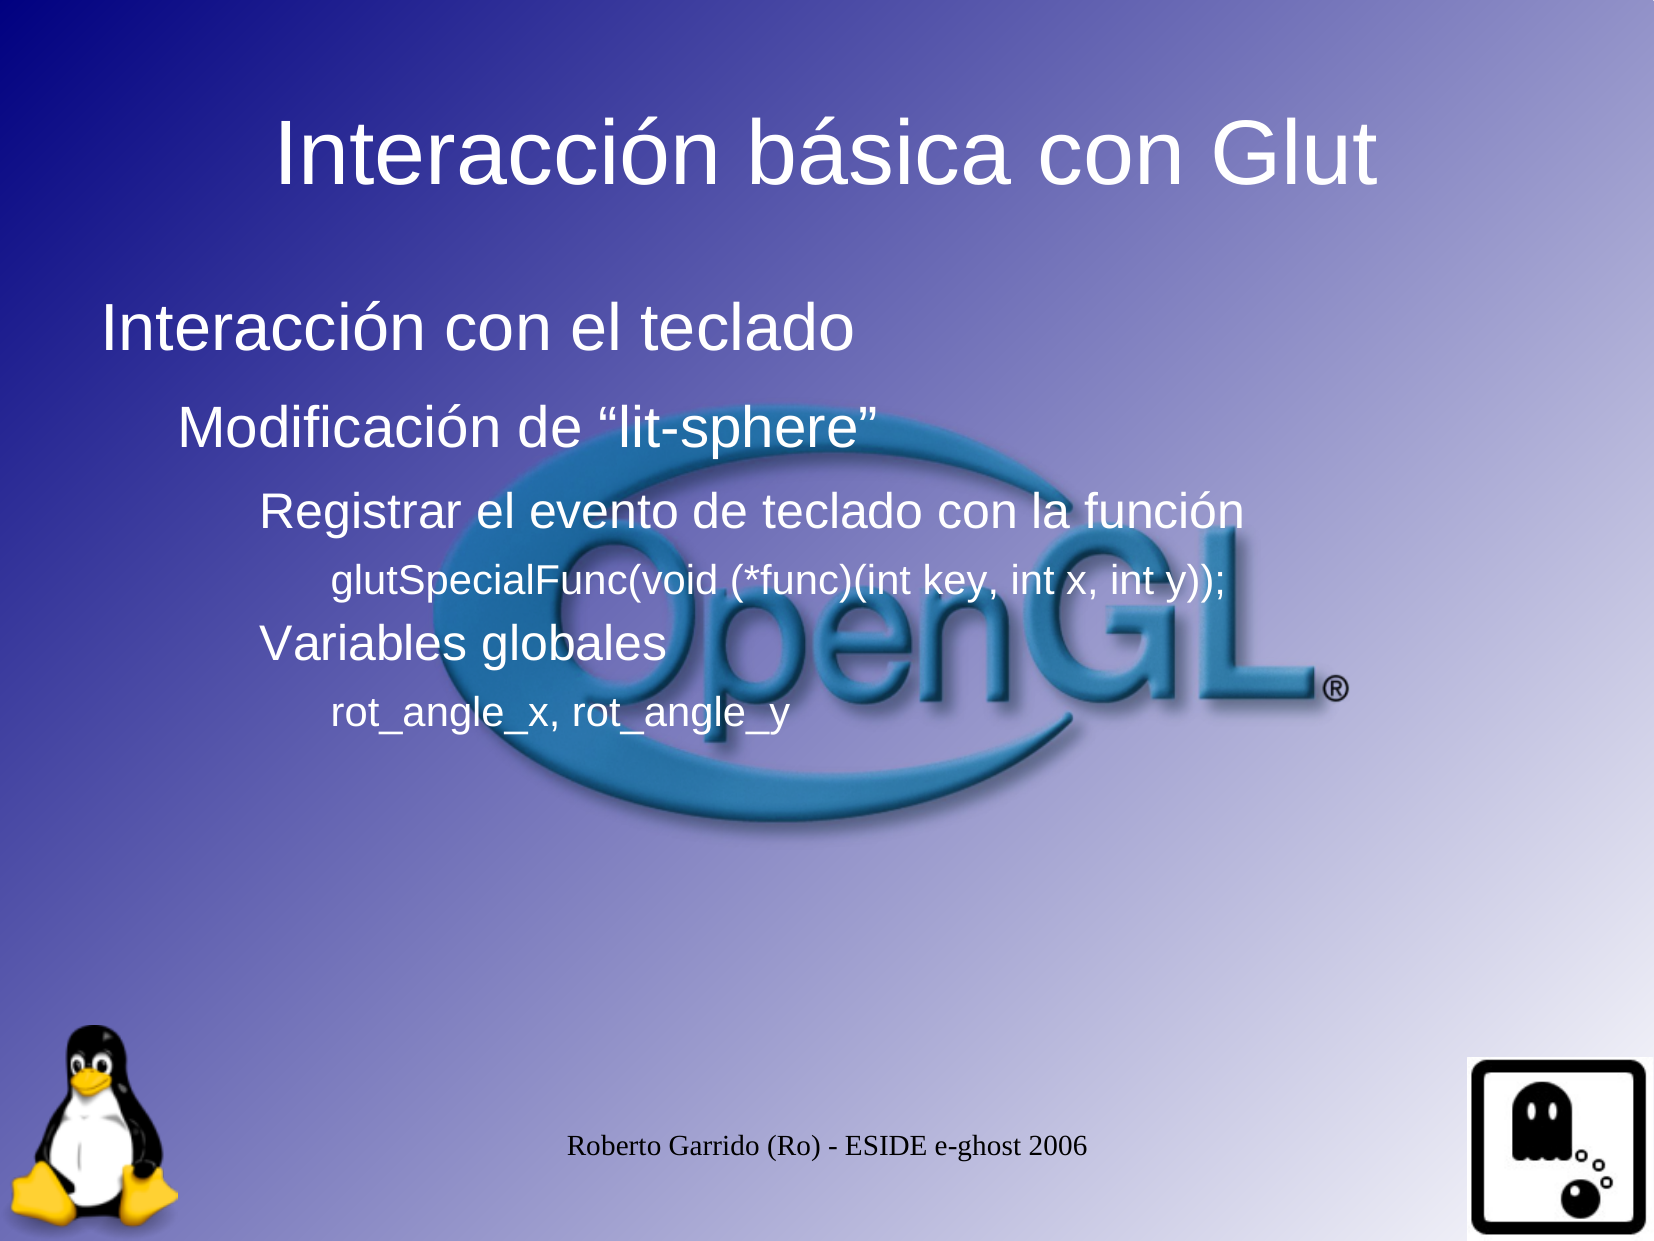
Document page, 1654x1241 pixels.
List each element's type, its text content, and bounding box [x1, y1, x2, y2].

picture [0, 1025, 178, 1241]
title Interacción básica con Glut [82, 49, 1571, 257]
picture [1467, 1057, 1654, 1241]
list Interacción con el teclado Modificación de “lit-sphere” Registrar el evento de teclado con la función glutSpecialFunc(void (*func)(int key, int x, int y)); Variables globales rot_angle_x, rot_angle_y [82, 290, 1571, 1109]
